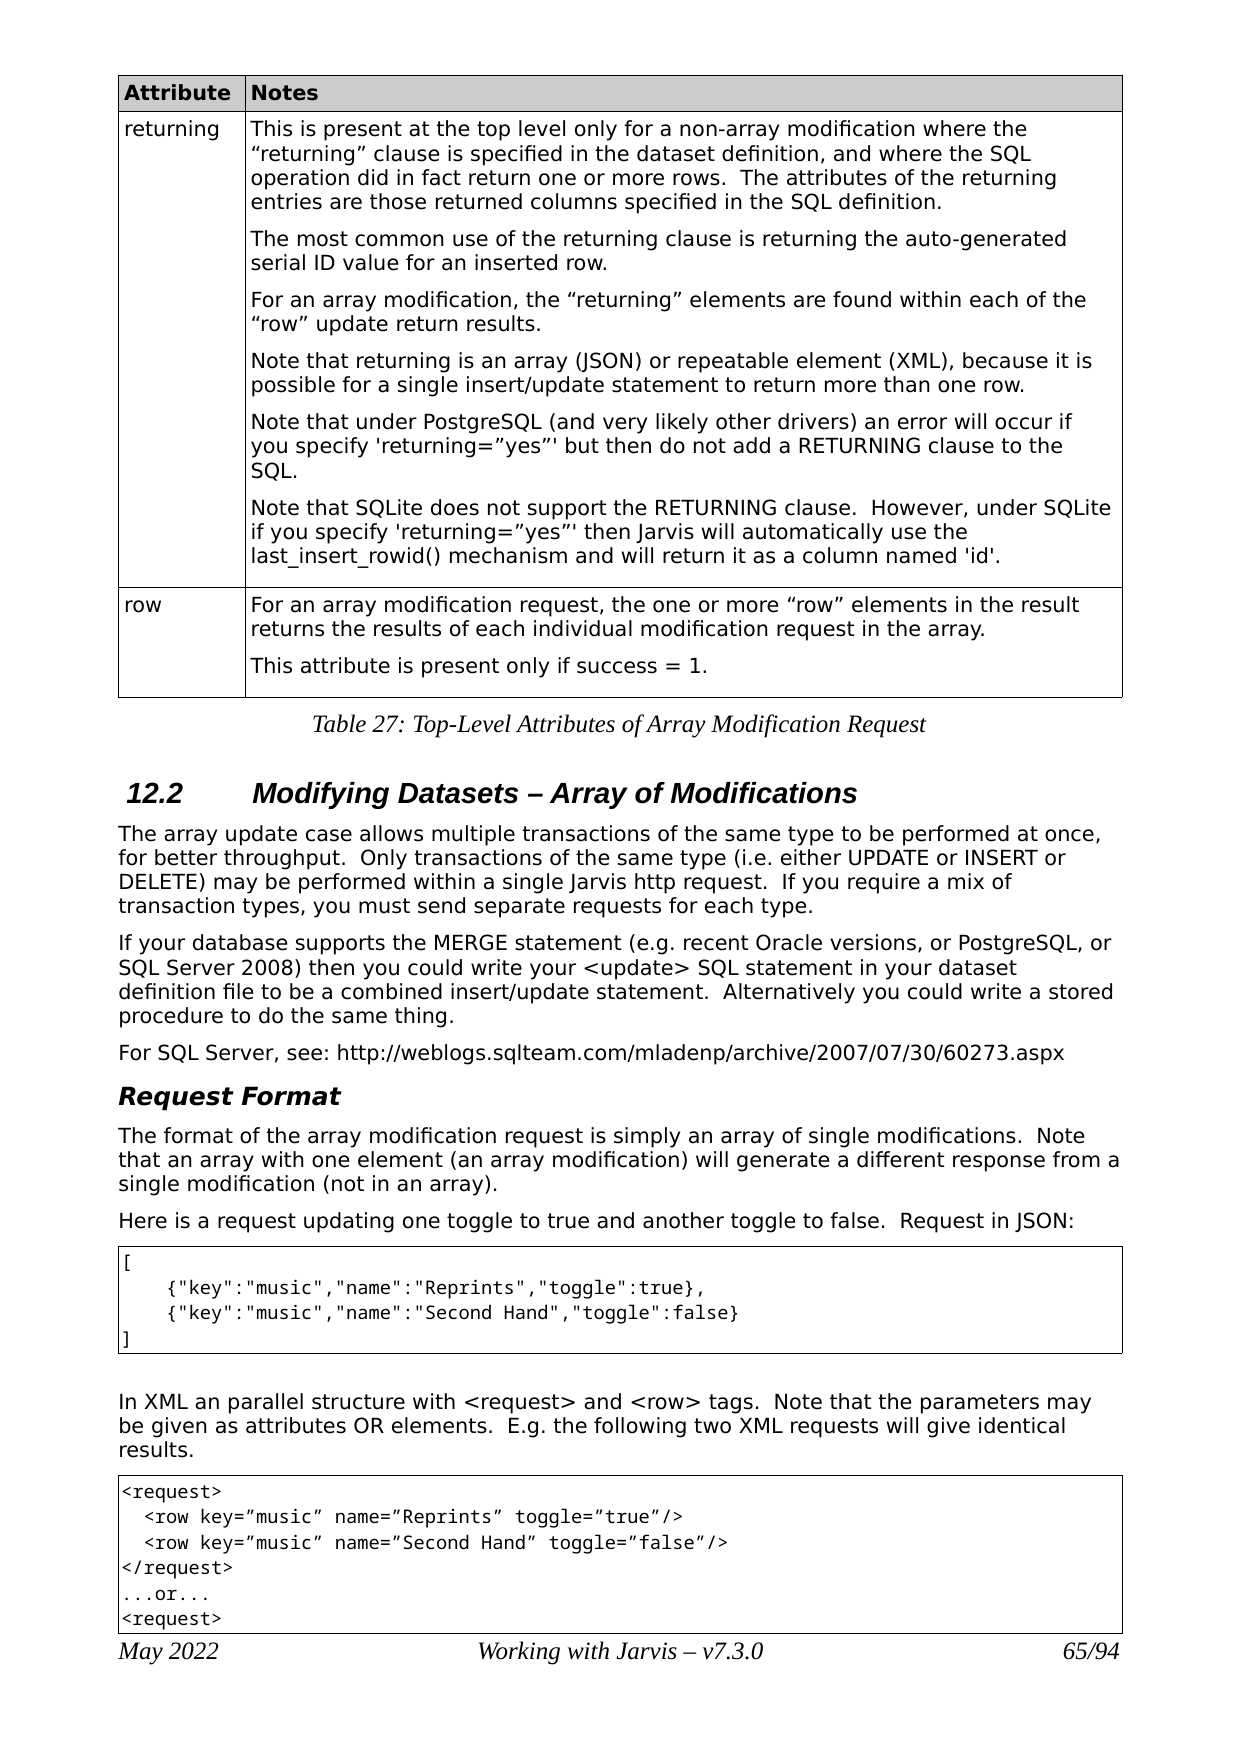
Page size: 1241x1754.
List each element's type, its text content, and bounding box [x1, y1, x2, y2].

text ] [119, 1322, 1122, 1353]
text If your database supports the MERGE statement (e.g. recent Oracle versions, or PostgreSQL, or SQL Server 2008) then you could write your <update> SQL statement in your dataset definition file to be a combined insert/update statement. Alternatively you could write a stored procedure to do the same thing. [118, 931, 1122, 1028]
text <request> [119, 1476, 1122, 1501]
subtitle Modifying Datasets – Array of Modifications [118, 776, 1122, 809]
text <row key=”music” name=”Reprints” toggle=”true”/> [119, 1501, 1122, 1526]
table_header Notes [246, 76, 1122, 111]
text </request> [119, 1552, 1122, 1577]
text For SQL Server, see: http://weblogs.sqlteam.com/mladenp/archive/2007/07/30/60273.aspx [118, 1041, 1122, 1065]
text {"key":"music","name":"Reprints","toggle":true}, [119, 1271, 1122, 1297]
subtitle Request Format [118, 1082, 1122, 1111]
text Here is a request updating one toggle to true and another toggle to false. Request in JSON: [118, 1209, 1122, 1233]
text <request> [119, 1603, 1122, 1633]
table_cell returning [119, 112, 245, 587]
text [ [119, 1247, 1122, 1271]
text The format of the array modification request is simply an array of single modifications. Note that an array with one element (an array modification) will generate a different response from a single modification (not in an array). [118, 1124, 1122, 1197]
text Table 27: Top-Level Attributes of Array Modification Request [118, 709, 1122, 738]
text In XML an parallel structure with <request> and <row> tags. Note that the parameters may be given as attributes OR elements. E.g. the following two XML requests will give identical results. [118, 1390, 1122, 1463]
text The array update case allows multiple transactions of the same type to be performed at once, for better throughput. Only transactions of the same type (i.e. either UPDATE or INSERT or DELETE) may be performed within a single Jarvis http request. If you require a mix of transaction types, you must send separate requests for each type. [118, 822, 1122, 919]
text ...or... [119, 1577, 1122, 1603]
text <row key=”music” name=”Second Hand” toggle=”false”/> [119, 1526, 1122, 1552]
table_cell For an array modification request, the one or more “row” elements in the result returns the results of each individual modification request in the array. This attribute is present only if success = 1. [246, 588, 1122, 696]
text {"key":"music","name":"Second Hand","toggle":false} [119, 1297, 1122, 1322]
table_cell row [119, 588, 245, 696]
table_header Attribute [119, 76, 245, 111]
table_cell This is present at the top level only for a non-array modification where the “returning” clause is specified in the dataset definition, and where the SQL operation did in fact return one or more rows. The attributes of the returning entries are those returned columns specified in the SQL definition. The most common use of the returning clause is returning the auto-generated serial ID value for an inserted row. For an array modification, the “returning” elements are found within each of the “row” update return results. Note that returning is an array (JSON) or repeatable element (XML), because it is possible for a single insert/update statement to return more than one row. Note that under PostgreSQL (and very likely other drivers) an error will occur if you specify 'returning=”yes”' but then do not add a RETURNING clause to the SQL. Note that SQLite does not support the RETURNING clause. However, under SQLite if you specify 'returning=”yes”' then Jarvis will automatically use the last_insert_rowid() mechanism and will return it as a column named 'id'. [246, 112, 1122, 587]
